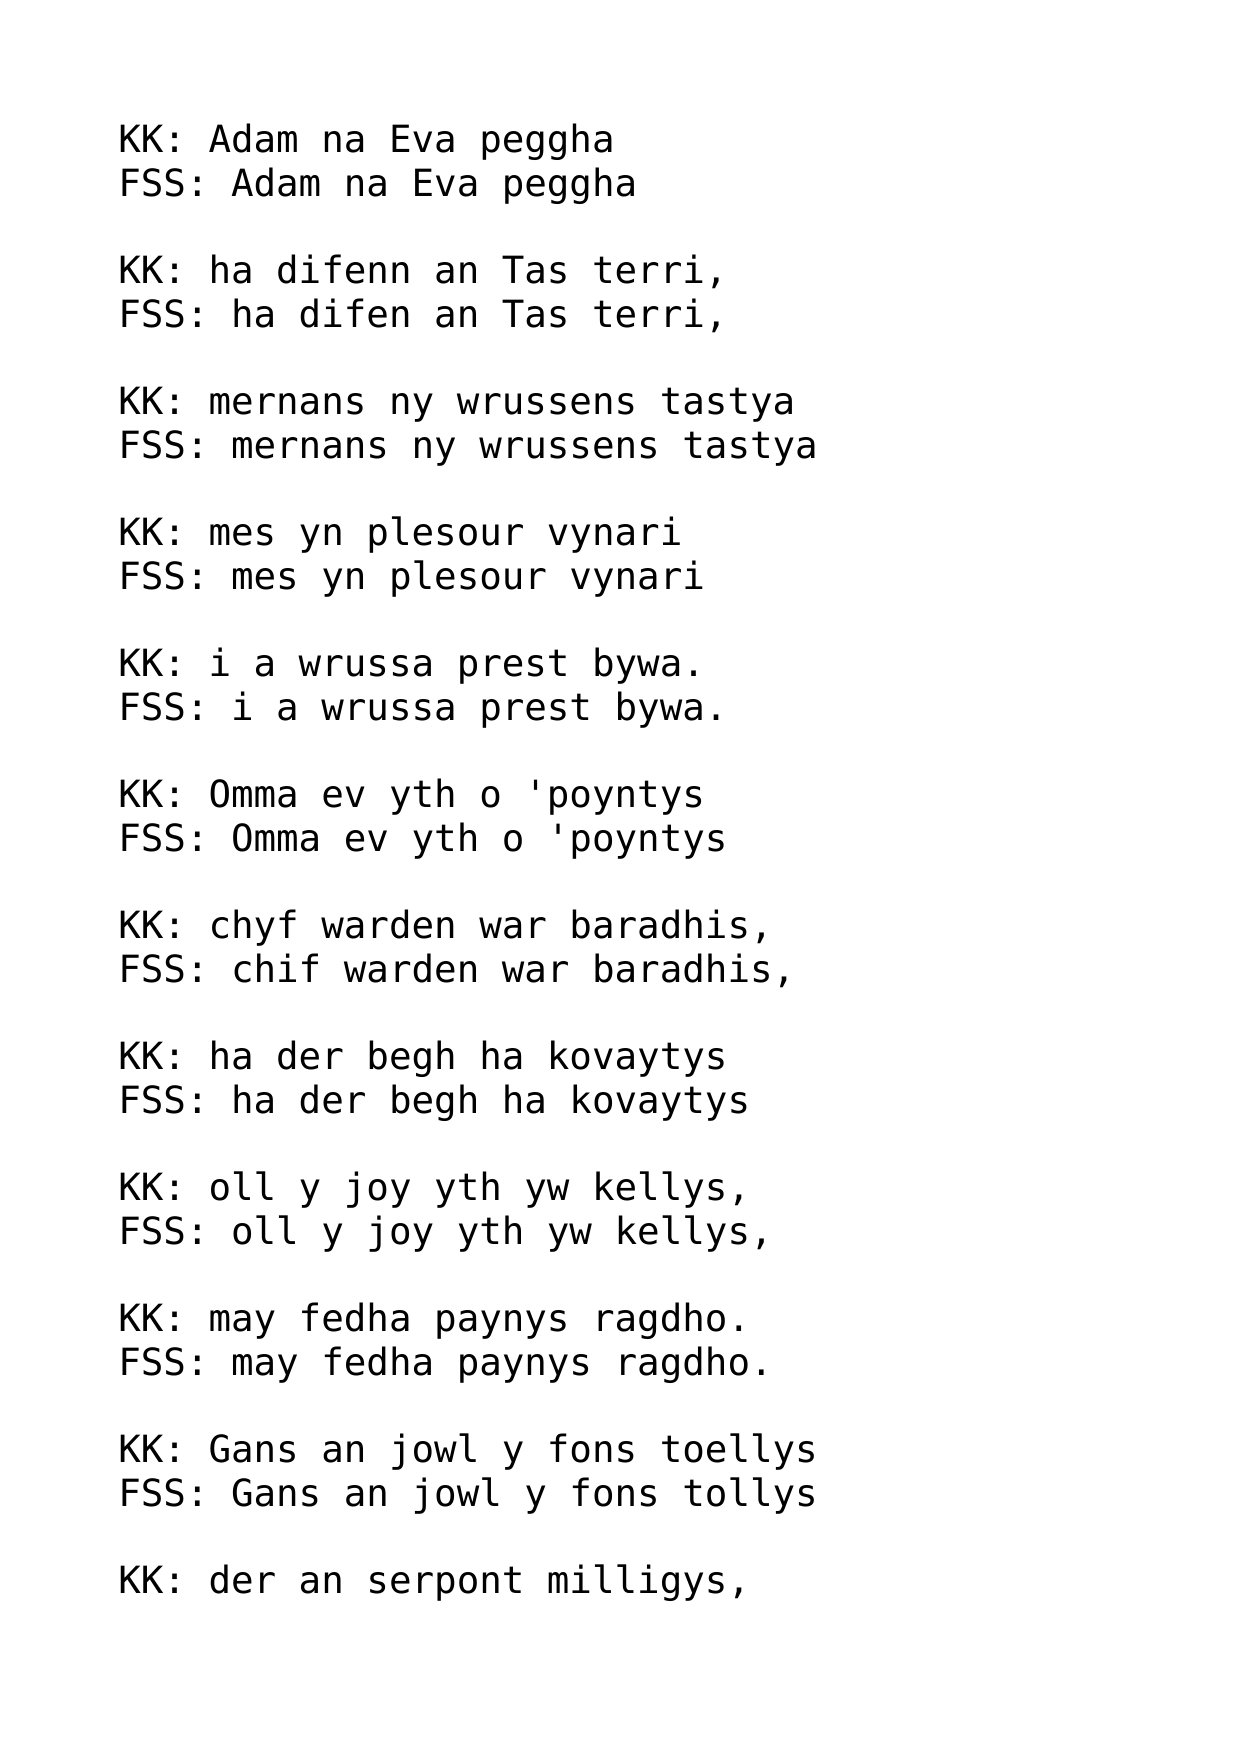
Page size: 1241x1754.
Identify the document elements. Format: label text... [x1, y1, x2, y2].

text KK: chyf warden war baradhis, [118, 904, 1122, 947]
text KK: oll y joy yth yw kellys, [118, 1166, 1122, 1209]
text KK: i a wrussa prest bywa. [118, 642, 1122, 686]
text FSS: Gans an jowl y fons tollys [118, 1471, 1122, 1515]
text FSS: ha der begh ha kovaytys [118, 1078, 1122, 1122]
text FSS: Adam na Eva peggha [118, 162, 1122, 205]
text KK: Gans an jowl y fons toellys [118, 1427, 1122, 1471]
text FSS: Omma ev yth o 'poyntys [118, 816, 1122, 860]
text KK: ha difenn an Tas terri, [118, 249, 1122, 293]
text FSS: mernans ny wrussens tastya [118, 424, 1122, 467]
text KK: Omma ev yth o 'poyntys [118, 773, 1122, 816]
text KK: der an serpont milligys, [118, 1558, 1122, 1602]
text FSS: chif warden war baradhis, [118, 947, 1122, 991]
text KK: mes yn plesour vynari [118, 511, 1122, 554]
text KK: Adam na Eva peggha [118, 118, 1122, 162]
text FSS: may fedha paynys ragdho. [118, 1340, 1122, 1384]
text KK: mernans ny wrussens tastya [118, 380, 1122, 424]
text FSS: mes yn plesour vynari [118, 554, 1122, 598]
text KK: ha der begh ha kovaytys [118, 1035, 1122, 1078]
text FSS: i a wrussa prest bywa. [118, 686, 1122, 729]
text FSS: ha difen an Tas terri, [118, 293, 1122, 336]
text KK: may fedha paynys ragdho. [118, 1297, 1122, 1340]
text FSS: oll y joy yth yw kellys, [118, 1209, 1122, 1253]
